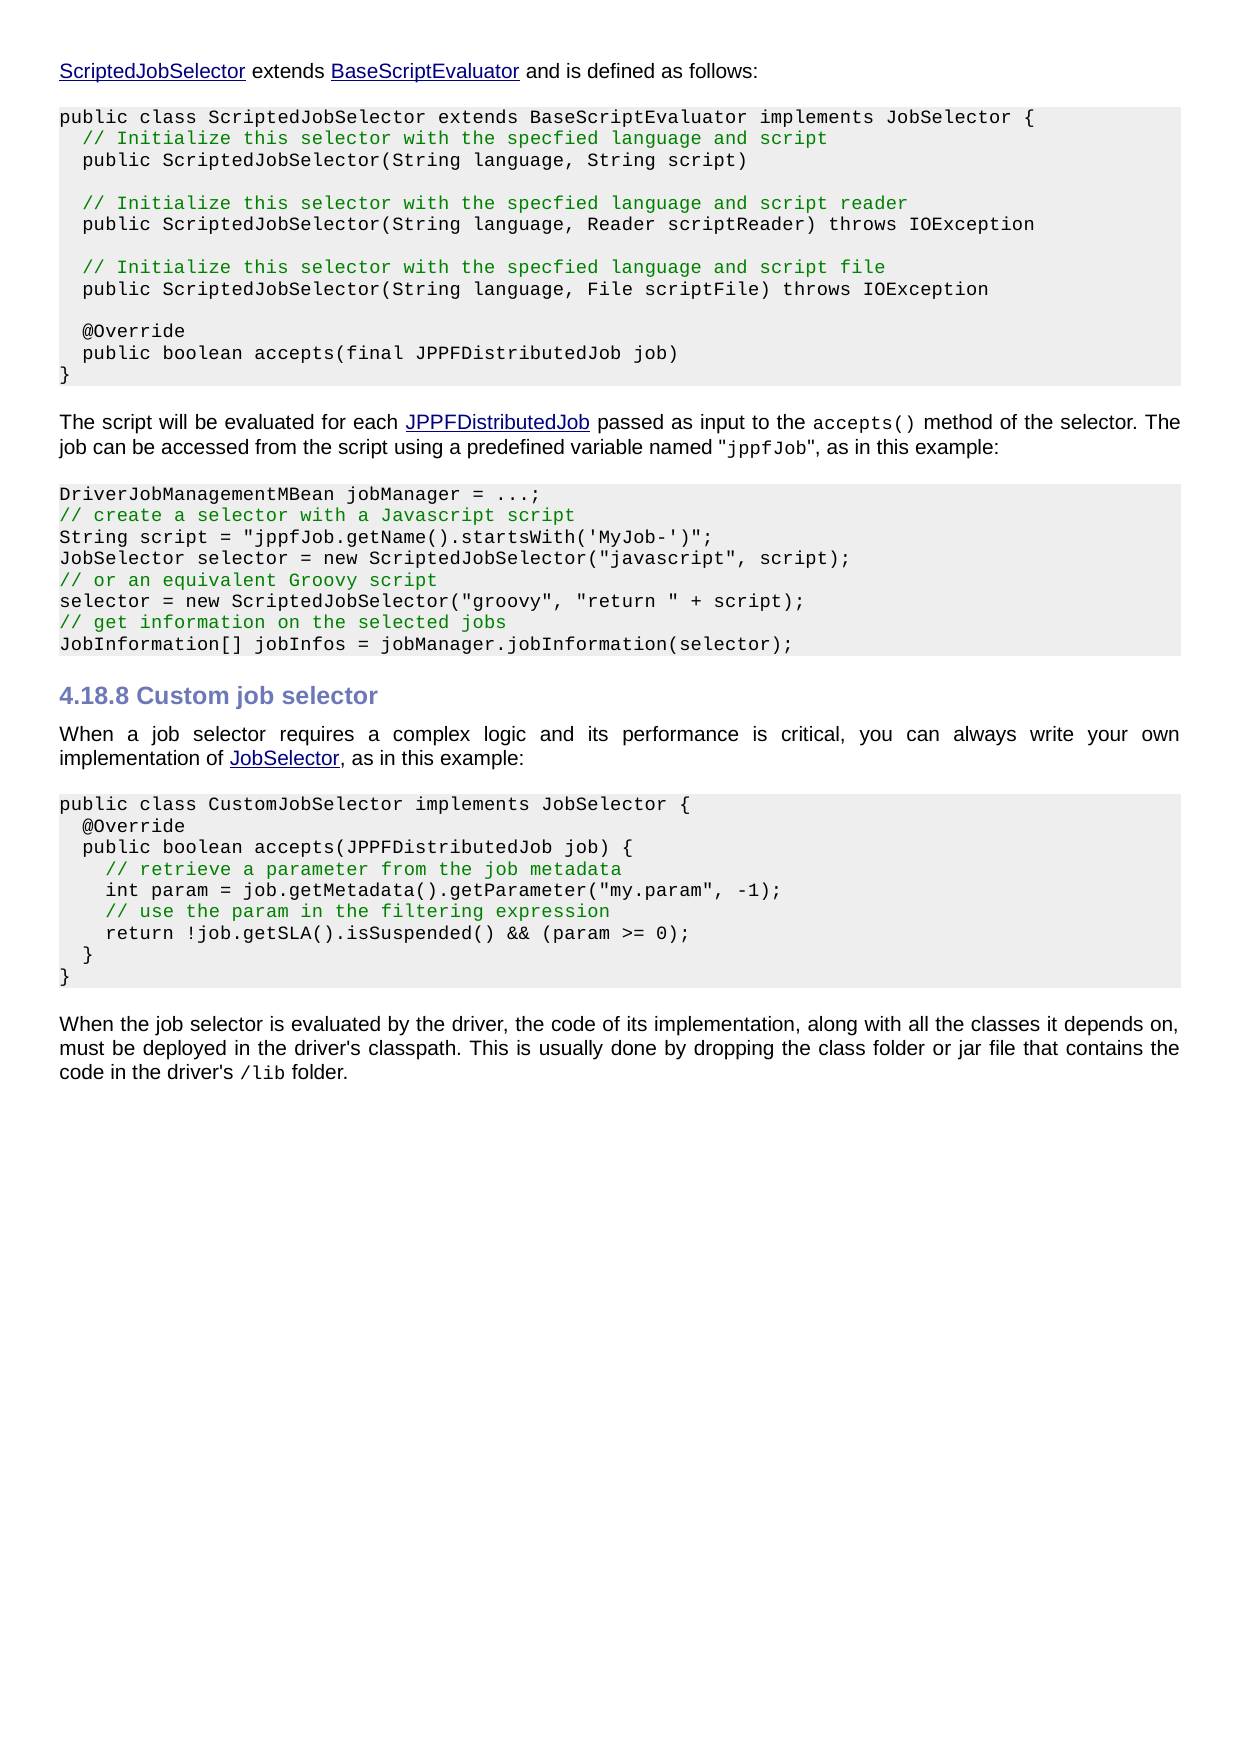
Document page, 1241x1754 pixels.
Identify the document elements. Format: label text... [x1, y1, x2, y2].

text @Override [59, 322, 1181, 343]
text // Initialize this selector with the specfied language and script reader [59, 193, 1181, 214]
text public ScriptedJobSelector(String language, File scriptFile) throws IOException [59, 279, 1181, 300]
text When a job selector requires a complex logic and its performance is critical, you can always write your own implementation of JobSelector, as in this example: [59, 722, 1181, 770]
text public class CustomJobSelector implements JobSelector { [59, 794, 1181, 816]
text // or an equivalent Groovy script [59, 570, 1181, 591]
text selector = new ScriptedJobSelector("groovy", "return " + script); [59, 591, 1181, 613]
text public ScriptedJobSelector(String language, Reader scriptReader) throws IOException [59, 214, 1181, 236]
text // get information on the selected jobs [59, 613, 1181, 634]
text ScriptedJobSelector extends BaseScriptEvaluator and is defined as follows: [59, 59, 1181, 83]
text JobInformation[] jobInfos = jobManager.jobInformation(selector); [59, 634, 1181, 656]
text JobSelector selector = new ScriptedJobSelector("javascript", script); [59, 548, 1181, 570]
text int param = job.getMetadata().getParameter("my.param", -1); [59, 880, 1181, 902]
text // retrieve a parameter from the job metadata [59, 859, 1181, 880]
text } [59, 945, 1181, 966]
text // use the param in the filtering expression [59, 902, 1181, 923]
text When the job selector is evaluated by the driver, the code of its implementation, along with all the classes it depends on, must be deployed in the driver's classpath. This is usually done by dropping the class folder or jar file that contains the code in the driver's /lib folder. [59, 1012, 1181, 1085]
text @Override [59, 816, 1181, 837]
text public ScriptedJobSelector(String language, String script) [59, 150, 1181, 172]
text // create a selector with a Javascript script [59, 506, 1181, 527]
text // Initialize this selector with the specfied language and script file [59, 257, 1181, 279]
text // Initialize this selector with the specfied language and script [59, 129, 1181, 150]
text } [59, 966, 1181, 988]
text public boolean accepts(JPPFDistributedJob job) { [59, 837, 1181, 859]
text The script will be evaluated for each JPPFDistributedJob passed as input to the accepts() method of the selector. The job can be accessed from the script using a predefined variable named "jppfJob", as in this example: [59, 410, 1181, 460]
text return !job.getSLA().isSuspended() && (param >= 0); [59, 923, 1181, 945]
text } [59, 365, 1181, 386]
text DriverJobManagementMBean jobManager = ...; [59, 484, 1181, 506]
text public boolean accepts(final JPPFDistributedJob job) [59, 343, 1181, 365]
text public class ScriptedJobSelector extends BaseScriptEvaluator implements JobSelector { [59, 107, 1181, 129]
text String script = "jppfJob.getName().startsWith('MyJob-')"; [59, 527, 1181, 548]
subtitle Custom job selector [59, 681, 1181, 710]
